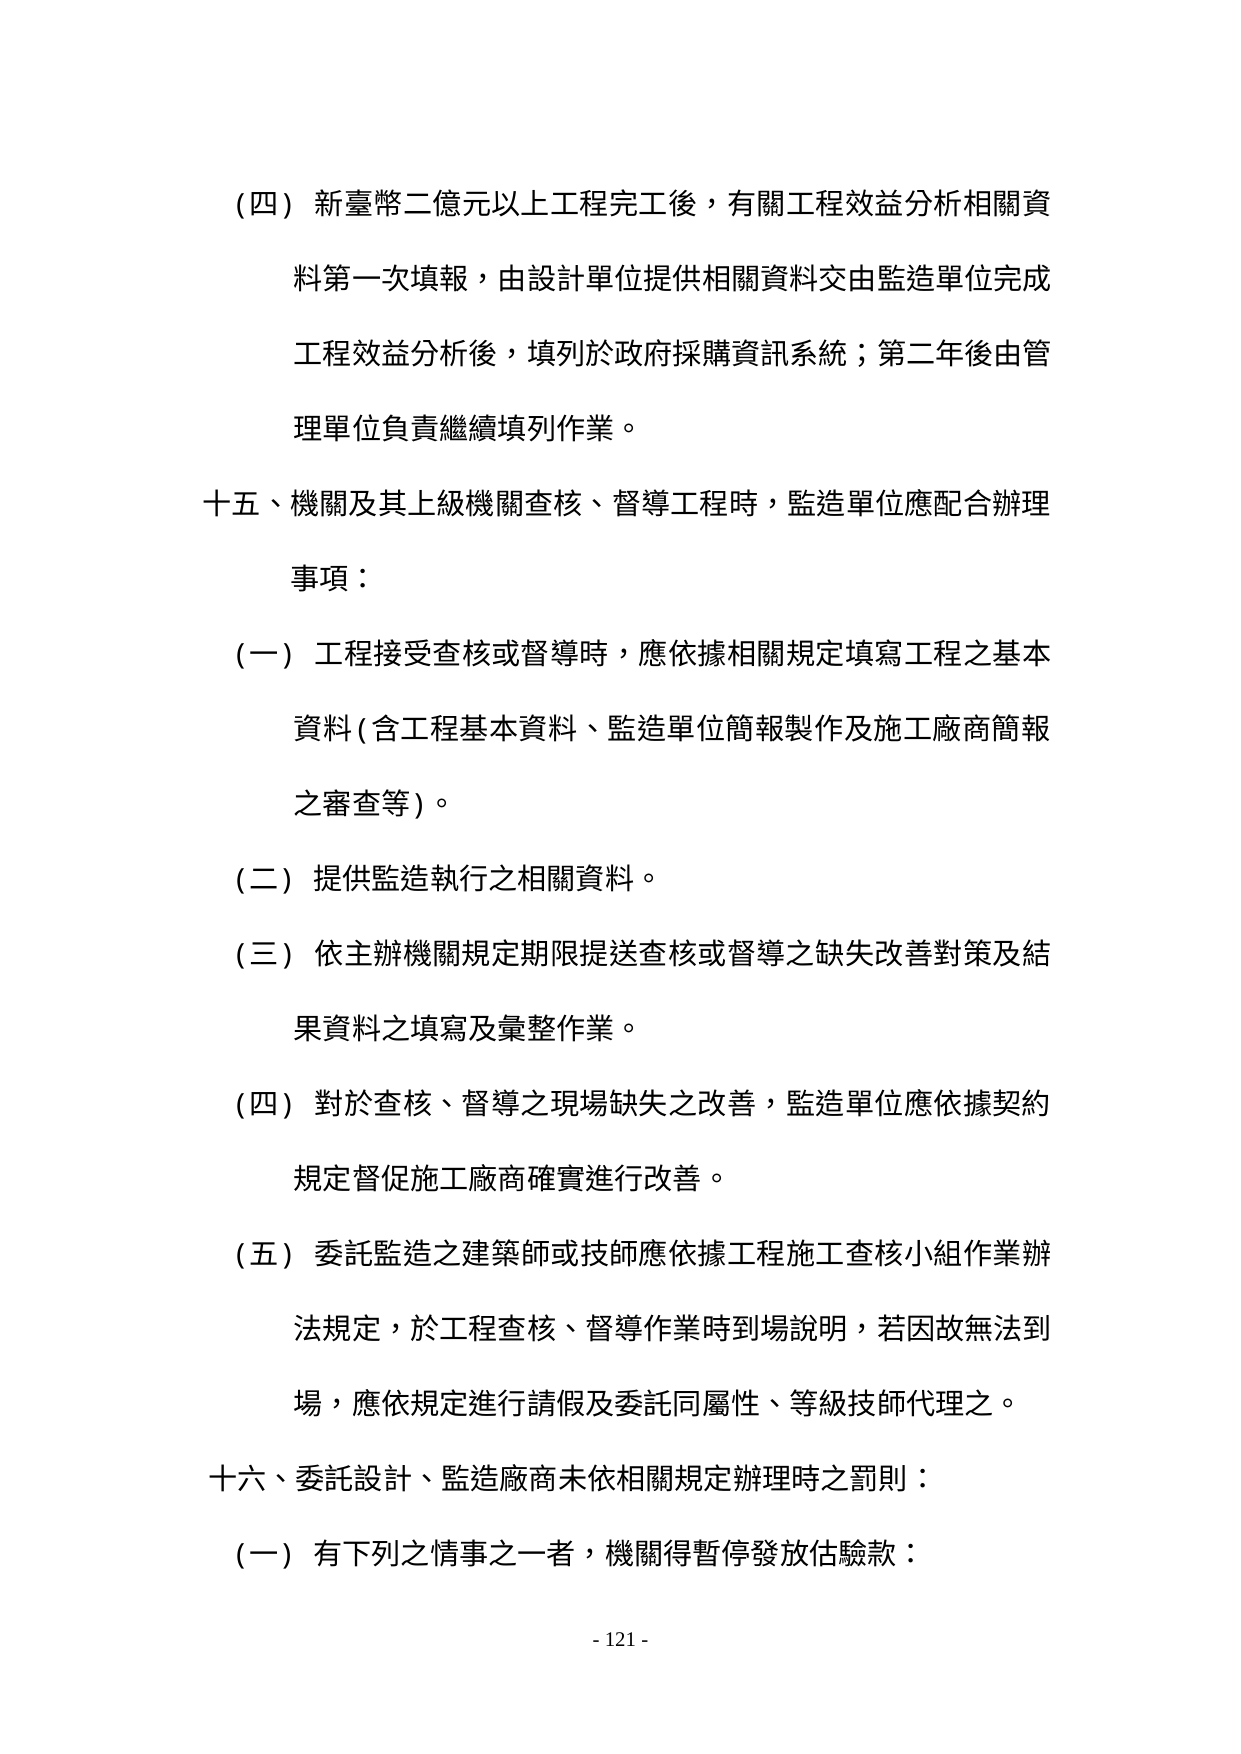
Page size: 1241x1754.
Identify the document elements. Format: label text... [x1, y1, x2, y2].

text 十五、機關及其上級機關查核、督導工程時，監造單位應配合辦理事項： [202, 464, 1052, 614]
text (一) 工程接受查核或督導時，應依據相關規定填寫工程之基本資料(含工程基本資料、監造單位簡報製作及施工廠商簡報之審查等)。 [231, 614, 1052, 839]
text (四) 新臺幣二億元以上工程完工後，有關工程效益分析相關資料第一次填報，由設計單位提供相關資料交由監造單位完成工程效益分析後，填列於政府採購資訊系統；第二年後由管理單位負責繼續填列作業。 [231, 164, 1052, 464]
text (二) 提供監造執行之相關資料。 [231, 839, 1052, 914]
text 十六、委託設計、監造廠商未依相關規定辦理時之罰則： [208, 1439, 1053, 1514]
text (四) 對於查核、督導之現場缺失之改善，監造單位應依據契約規定督促施工廠商確實進行改善。 [231, 1064, 1052, 1214]
text (五) 委託監造之建築師或技師應依據工程施工查核小組作業辦法規定，於工程查核、督導作業時到場說明，若因故無法到場，應依規定進行請假及委託同屬性、等級技師代理之。 [231, 1214, 1052, 1439]
text (一) 有下列之情事之一者，機關得暫停發放估驗款： [231, 1514, 1052, 1589]
text (三) 依主辦機關規定期限提送查核或督導之缺失改善對策及結果資料之填寫及彙整作業。 [231, 914, 1052, 1064]
